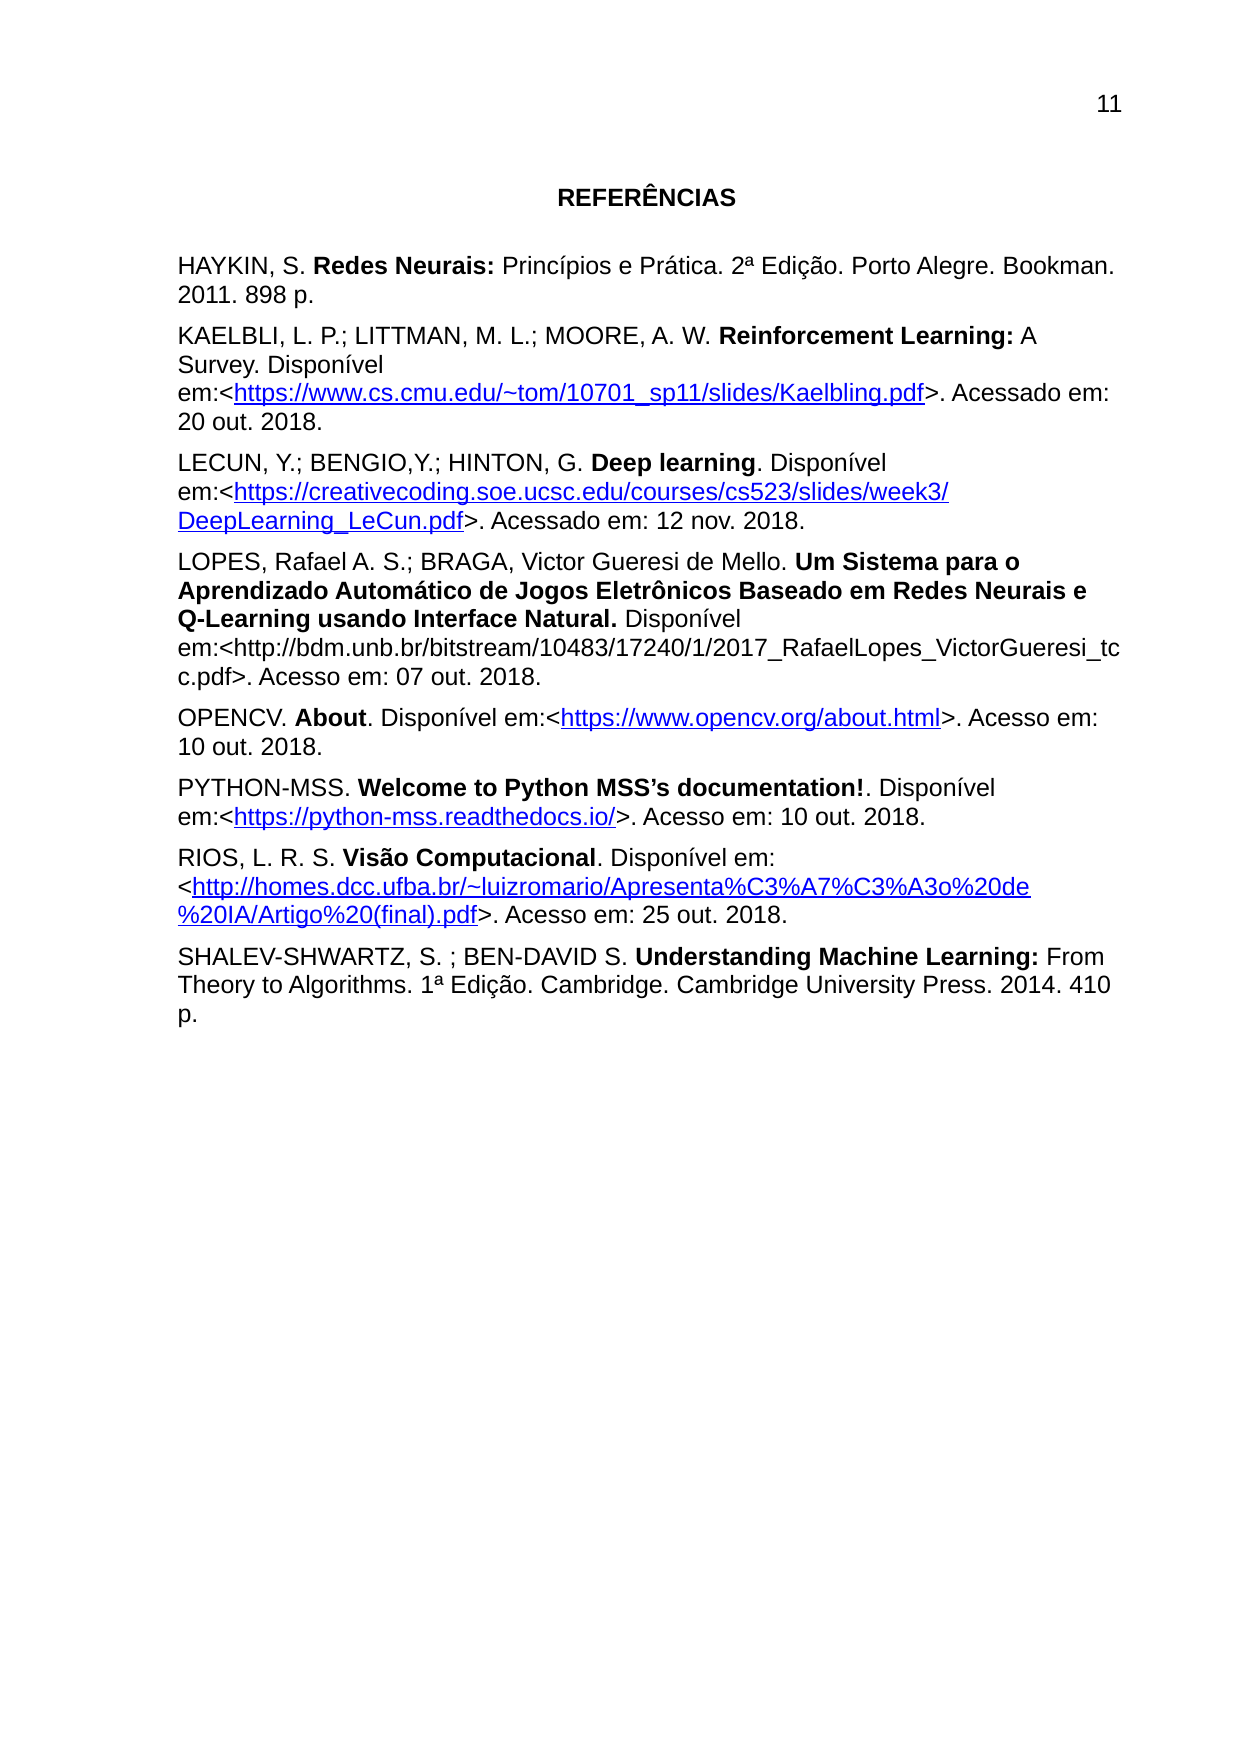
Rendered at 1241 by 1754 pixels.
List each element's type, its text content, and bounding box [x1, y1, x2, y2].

text LOPES, Rafael A. S.; BRAGA, Victor Gueresi de Mello. Um Sistema para o Aprendizado Automático de Jogos Eletrônicos Baseado em Redes Neurais e Q-Learning usando Interface Natural. Disponível em:<http://bdm.unb.br/bitstream/10483/17240/1/2017_RafaelLopes_VictorGueresi_tcc.pdf>. Acesso em: 07 out. 2018. [177, 547, 1122, 691]
text HAYKIN, S. Redes Neurais: Princípios e Prática. 2ª Edição. Porto Alegre. Bookman. 2011. 898 p. [177, 251, 1122, 308]
text KAELBLI, L. P.; LITTMAN, M. L.; MOORE, A. W. Reinforcement Learning: A Survey. Disponível em:<https://www.cs.cmu.edu/~tom/10701_sp11/slides/Kaelbling.pdf>. Acessado em: 20 out. 2018. [177, 321, 1122, 436]
text OPENCV. About. Disponível em:<https://www.opencv.org/about.html>. Acesso em: 10 out. 2018. [177, 703, 1122, 761]
text LECUN, Y.; BENGIO,Y.; HINTON, G. Deep learning. Disponível em:<https://creativecoding.soe.ucsc.edu/courses/cs523/slides/week3/DeepLearning_LeCun.pdf>. Acessado em: 12 nov. 2018. [177, 448, 1122, 534]
text PYTHON-MSS. Welcome to Python MSS’s documentation!. Disponível em:<https://python-mss.readthedocs.io/>. Acesso em: 10 out. 2018. [177, 773, 1122, 830]
text SHALEV-SHWARTZ, S. ; BEN-DAVID S. Understanding Machine Learning: From Theory to Algorithms. 1ª Edição. Cambridge. Cambridge University Press. 2014. 410 p. [177, 941, 1122, 1028]
text RIOS, L. R. S. Visão Computacional. Disponível em: <http://homes.dcc.ufba.br/~luizromario/Apresenta%C3%A7%C3%A3o%20de%20IA/Artigo%20(final).pdf>. Acesso em: 25 out. 2018. [177, 843, 1122, 929]
subtitle REFERÊNCIAS [171, 183, 1122, 212]
